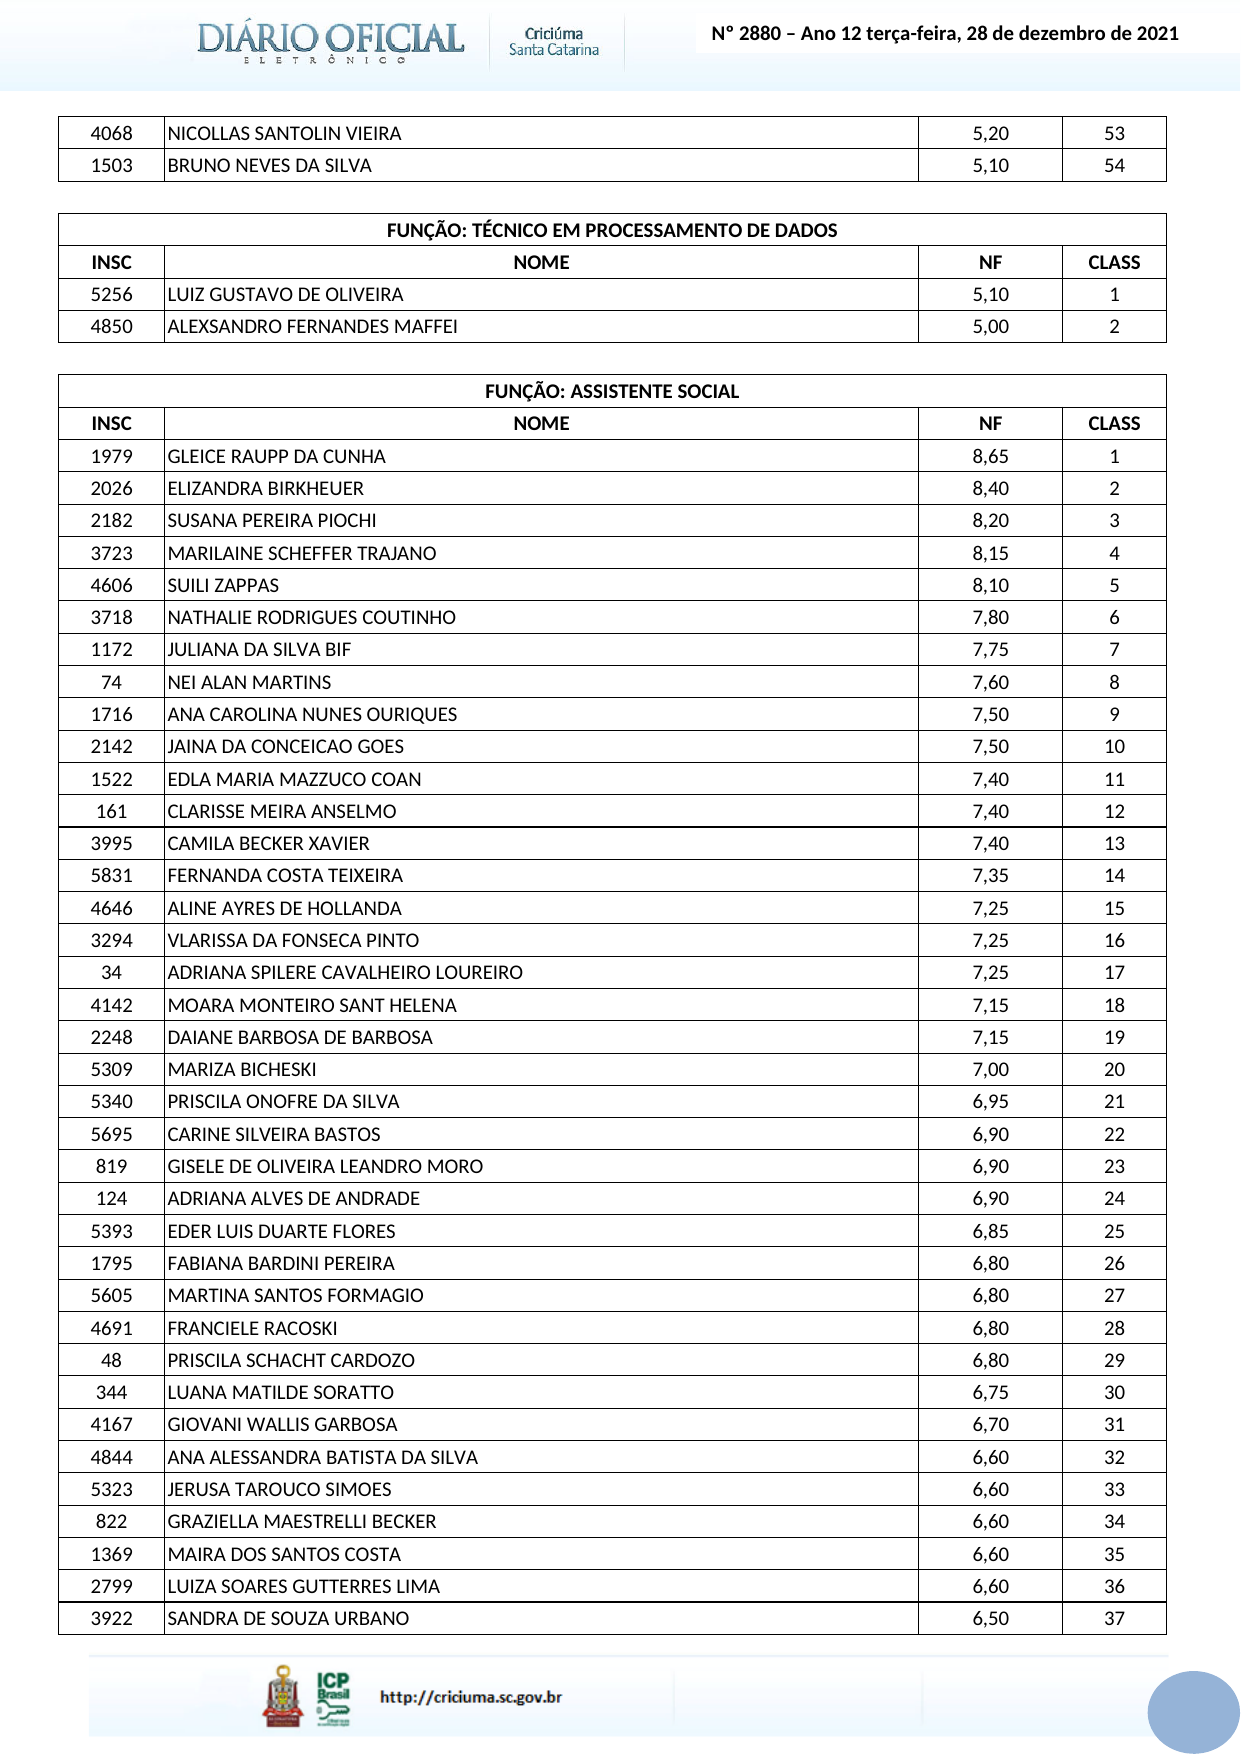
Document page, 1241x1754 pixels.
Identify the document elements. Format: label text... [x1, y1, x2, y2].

table_cell MARILAINE SCHEFFER TRAJANO [165, 537, 918, 568]
table_cell GISELE DE OLIVEIRA LEANDRO MORO [165, 1150, 918, 1182]
table_cell SANDRA DE SOUZA URBANO [165, 1603, 918, 1634]
table_cell 7,35 [919, 860, 1062, 891]
table_cell 5393 [59, 1215, 164, 1246]
table_cell ANA CAROLINA NUNES OURIQUES [165, 698, 918, 729]
table_cell 5,00 [919, 311, 1062, 342]
table_cell NEI ALAN MARTINS [165, 666, 918, 697]
table_cell 17 [1063, 957, 1166, 988]
table_cell 5323 [59, 1473, 164, 1504]
table_cell 35 [1063, 1538, 1166, 1569]
table_cell 2248 [59, 1021, 164, 1052]
table_cell 15 [1063, 892, 1166, 923]
table_cell 1172 [59, 634, 164, 665]
table_cell PRISCILA ONOFRE DA SILVA [165, 1086, 918, 1117]
table_cell 8,20 [919, 505, 1062, 536]
table_cell 124 [59, 1183, 164, 1214]
table_cell SUSANA PEREIRA PIOCHI [165, 505, 918, 536]
table_cell 4691 [59, 1312, 164, 1343]
table_cell 7,25 [919, 924, 1062, 956]
table_cell LUIZ GUSTAVO DE OLIVEIRA [165, 279, 918, 310]
table_cell 6,90 [919, 1183, 1062, 1214]
table_cell 14 [1063, 860, 1166, 891]
table_cell EDLA MARIA MAZZUCO COAN [165, 763, 918, 794]
table_cell JULIANA DA SILVA BIF [165, 634, 918, 665]
table_cell 2142 [59, 731, 164, 762]
table_cell 53 [1063, 117, 1166, 148]
table_cell 161 [59, 795, 164, 826]
table_cell 7,25 [919, 892, 1062, 923]
table_cell LUIZA SOARES GUTTERRES LIMA [165, 1570, 918, 1601]
table_cell 7 [1063, 634, 1166, 665]
table_cell 7,40 [919, 828, 1062, 859]
table_cell 4606 [59, 569, 164, 600]
table_cell 18 [1063, 989, 1166, 1020]
table_cell FERNANDA COSTA TEIXEIRA [165, 860, 918, 891]
table_cell [164, 343, 1166, 374]
table_cell 34 [1063, 1506, 1166, 1537]
table_cell 4850 [59, 311, 164, 342]
table_cell FUNÇÃO: ASSISTENTE SOCIAL [59, 375, 1166, 407]
table_cell [164, 182, 1166, 213]
table_cell 34 [59, 957, 164, 988]
table_cell 2 [1063, 472, 1166, 503]
table_cell 2 [1063, 311, 1166, 342]
table_cell NOME [165, 408, 918, 439]
table_cell 5309 [59, 1054, 164, 1085]
table_cell 4142 [59, 989, 164, 1020]
table_cell 26 [1063, 1247, 1166, 1278]
table_cell 21 [1063, 1086, 1166, 1117]
table_cell LUANA MATILDE SORATTO [165, 1376, 918, 1408]
table_cell 74 [59, 666, 164, 697]
table_cell 31 [1063, 1409, 1166, 1440]
table_cell 33 [1063, 1473, 1166, 1504]
table_cell 2799 [59, 1570, 164, 1601]
table_cell 24 [1063, 1183, 1166, 1214]
table_cell 19 [1063, 1021, 1166, 1052]
table_cell 13 [1063, 828, 1166, 859]
table_cell 8,65 [919, 440, 1062, 471]
table_cell 4068 [59, 117, 164, 148]
table_cell 6,95 [919, 1086, 1062, 1117]
table_cell 30 [1063, 1376, 1166, 1408]
table_cell 344 [59, 1376, 164, 1408]
table_cell CLASS [1063, 408, 1166, 439]
table_cell 7,00 [919, 1054, 1062, 1085]
table_cell 23 [1063, 1150, 1166, 1182]
table_cell 7,15 [919, 989, 1062, 1020]
table_cell 5605 [59, 1280, 164, 1311]
table_cell 6,80 [919, 1247, 1062, 1278]
table_cell 28 [1063, 1312, 1166, 1343]
table_cell 54 [1063, 149, 1166, 181]
table_cell JAINA DA CONCEICAO GOES [165, 731, 918, 762]
table_cell JERUSA TAROUCO SIMOES [165, 1473, 918, 1504]
table_cell 7,80 [919, 601, 1062, 633]
table_cell PRISCILA SCHACHT CARDOZO [165, 1344, 918, 1375]
table_cell 5,10 [919, 149, 1062, 181]
table_cell SUILI ZAPPAS [165, 569, 918, 600]
table_cell DAIANE BARBOSA DE BARBOSA [165, 1021, 918, 1052]
table_cell 6,50 [919, 1603, 1062, 1634]
table_cell 7,40 [919, 763, 1062, 794]
table_cell 3 [1063, 505, 1166, 536]
table_cell 48 [59, 1344, 164, 1375]
table_cell CAMILA BECKER XAVIER [165, 828, 918, 859]
table_cell INSC [59, 246, 164, 277]
table_cell 2182 [59, 505, 164, 536]
table_cell 6,60 [919, 1570, 1062, 1601]
table_cell 6,80 [919, 1280, 1062, 1311]
table_cell 5831 [59, 860, 164, 891]
table_cell MARIZA BICHESKI [165, 1054, 918, 1085]
table_cell 6 [1063, 601, 1166, 633]
table_cell 7,60 [919, 666, 1062, 697]
table_cell CLASS [1063, 246, 1166, 277]
table_cell NF [919, 408, 1062, 439]
table_cell 4646 [59, 892, 164, 923]
table_cell 1795 [59, 1247, 164, 1278]
table_cell 29 [1063, 1344, 1166, 1375]
table_cell 8,40 [919, 472, 1062, 503]
table_cell [59, 343, 164, 374]
table_cell 6,60 [919, 1506, 1062, 1537]
table_cell [59, 182, 164, 213]
table_cell 7,25 [919, 957, 1062, 988]
table_cell 7,50 [919, 731, 1062, 762]
table_cell 5256 [59, 279, 164, 310]
table_cell 6,85 [919, 1215, 1062, 1246]
table_cell GIOVANI WALLIS GARBOSA [165, 1409, 918, 1440]
table_cell ALINE AYRES DE HOLLANDA [165, 892, 918, 923]
table_cell 822 [59, 1506, 164, 1537]
table_cell 6,90 [919, 1118, 1062, 1149]
table_cell 22 [1063, 1118, 1166, 1149]
table_cell 6,60 [919, 1473, 1062, 1504]
table_cell 1979 [59, 440, 164, 471]
table_cell VLARISSA DA FONSECA PINTO [165, 924, 918, 956]
table_cell 3718 [59, 601, 164, 633]
table_cell 3995 [59, 828, 164, 859]
table_cell INSC [59, 408, 164, 439]
table_cell NICOLLAS SANTOLIN VIEIRA [165, 117, 918, 148]
table_cell 7,75 [919, 634, 1062, 665]
table_cell ADRIANA ALVES DE ANDRADE [165, 1183, 918, 1214]
table_cell 4 [1063, 537, 1166, 568]
table_cell 1369 [59, 1538, 164, 1569]
table_cell 37 [1063, 1603, 1166, 1634]
table_cell 6,70 [919, 1409, 1062, 1440]
table_cell MARTINA SANTOS FORMAGIO [165, 1280, 918, 1311]
table_cell ADRIANA SPILERE CAVALHEIRO LOUREIRO [165, 957, 918, 988]
table_cell 36 [1063, 1570, 1166, 1601]
table_cell 6,80 [919, 1312, 1062, 1343]
table_cell 6,60 [919, 1441, 1062, 1472]
table_cell 1503 [59, 149, 164, 181]
table_cell NATHALIE RODRIGUES COUTINHO [165, 601, 918, 633]
table_cell GLEICE RAUPP DA CUNHA [165, 440, 918, 471]
table_cell NF [919, 246, 1062, 277]
table_cell 8,10 [919, 569, 1062, 600]
table_cell 8,15 [919, 537, 1062, 568]
table_cell 7,40 [919, 795, 1062, 826]
table_cell EDER LUIS DUARTE FLORES [165, 1215, 918, 1246]
table_cell 7,50 [919, 698, 1062, 729]
table_cell MAIRA DOS SANTOS COSTA [165, 1538, 918, 1569]
table_cell 5695 [59, 1118, 164, 1149]
table_cell 4167 [59, 1409, 164, 1440]
table_cell 5,20 [919, 117, 1062, 148]
table_cell 25 [1063, 1215, 1166, 1246]
table_cell FABIANA BARDINI PEREIRA [165, 1247, 918, 1278]
table_cell 6,80 [919, 1344, 1062, 1375]
table_cell 1716 [59, 698, 164, 729]
table_cell FUNÇÃO: TÉCNICO EM PROCESSAMENTO DE DADOS [59, 214, 1166, 245]
table_cell 8 [1063, 666, 1166, 697]
table_cell 3723 [59, 537, 164, 568]
table_cell 3294 [59, 924, 164, 956]
table_cell FRANCIELE RACOSKI [165, 1312, 918, 1343]
table_cell ALEXSANDRO FERNANDES MAFFEI [165, 311, 918, 342]
table_cell 12 [1063, 795, 1166, 826]
table_cell 5340 [59, 1086, 164, 1117]
table_cell 1 [1063, 279, 1166, 310]
table_cell 32 [1063, 1441, 1166, 1472]
table_cell MOARA MONTEIRO SANT HELENA [165, 989, 918, 1020]
table_cell 2026 [59, 472, 164, 503]
table_cell GRAZIELLA MAESTRELLI BECKER [165, 1506, 918, 1537]
table_cell 7,15 [919, 1021, 1062, 1052]
table_cell BRUNO NEVES DA SILVA [165, 149, 918, 181]
table_cell 11 [1063, 763, 1166, 794]
table_cell 20 [1063, 1054, 1166, 1085]
table_cell 10 [1063, 731, 1166, 762]
table_cell 6,90 [919, 1150, 1062, 1182]
table_cell NOME [165, 246, 918, 277]
table_cell 27 [1063, 1280, 1166, 1311]
table_cell 6,75 [919, 1376, 1062, 1408]
table_cell ANA ALESSANDRA BATISTA DA SILVA [165, 1441, 918, 1472]
table_cell 6,60 [919, 1538, 1062, 1569]
table_cell 5,10 [919, 279, 1062, 310]
table_cell 1522 [59, 763, 164, 794]
table_cell 5 [1063, 569, 1166, 600]
table_cell 4844 [59, 1441, 164, 1472]
table_cell 16 [1063, 924, 1166, 956]
table_cell 9 [1063, 698, 1166, 729]
table_cell CARINE SILVEIRA BASTOS [165, 1118, 918, 1149]
table_cell 819 [59, 1150, 164, 1182]
table_cell 1 [1063, 440, 1166, 471]
table_cell ELIZANDRA BIRKHEUER [165, 472, 918, 503]
table_cell CLARISSE MEIRA ANSELMO [165, 795, 918, 826]
table_cell 3922 [59, 1603, 164, 1634]
